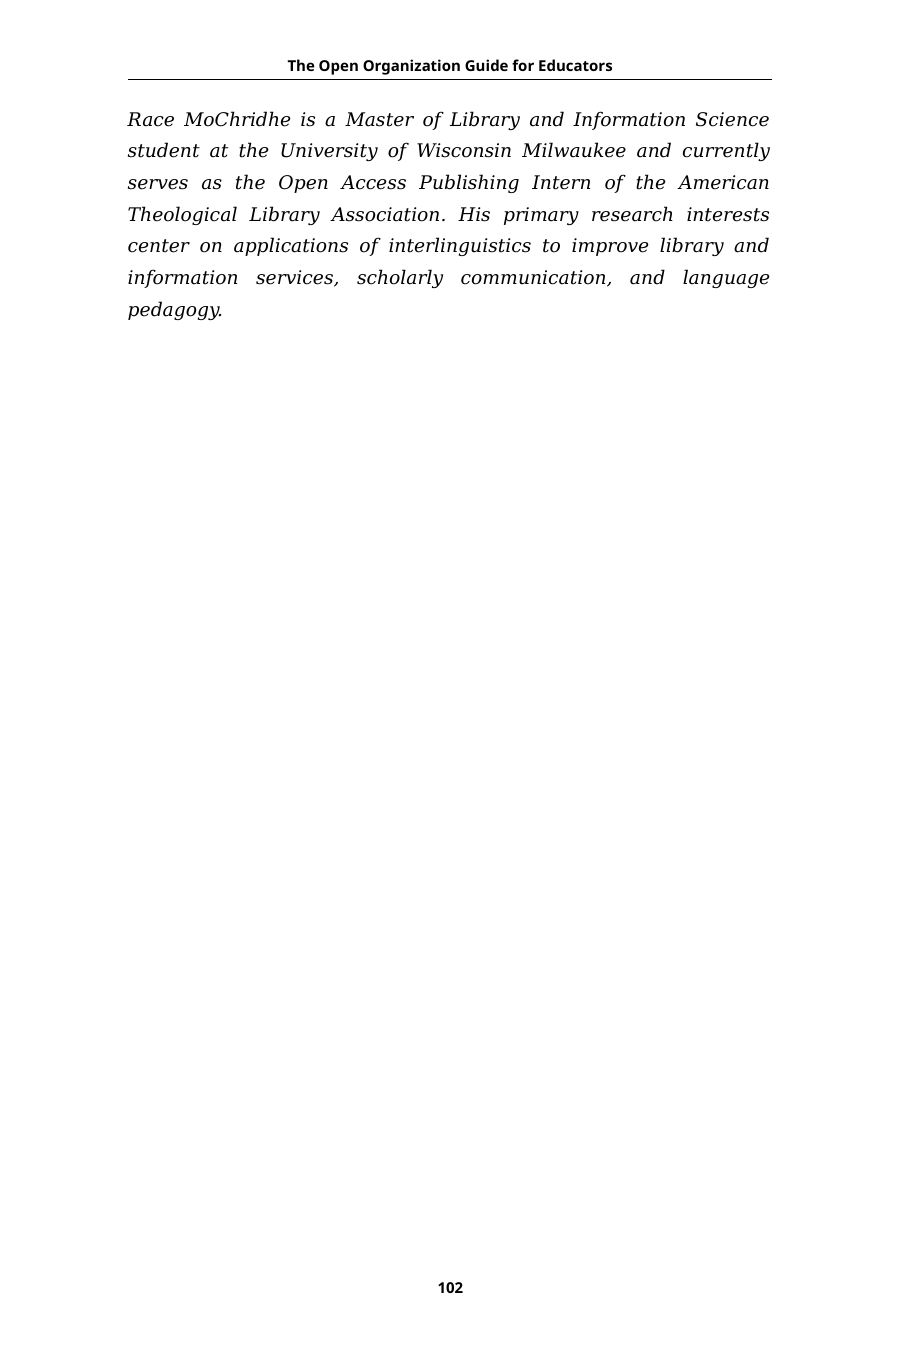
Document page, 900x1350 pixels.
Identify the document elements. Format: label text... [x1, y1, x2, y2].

text Race MoChridhe is a Master of Library and Information Science student at the University of Wisconsin Milwaukee and currently serves as the Open Access Publishing Intern of the American Theological Library Association. His primary research interests center on applications of interlinguistics to improve library and information services, scholarly communication, and language pedagogy. [127, 109, 772, 321]
